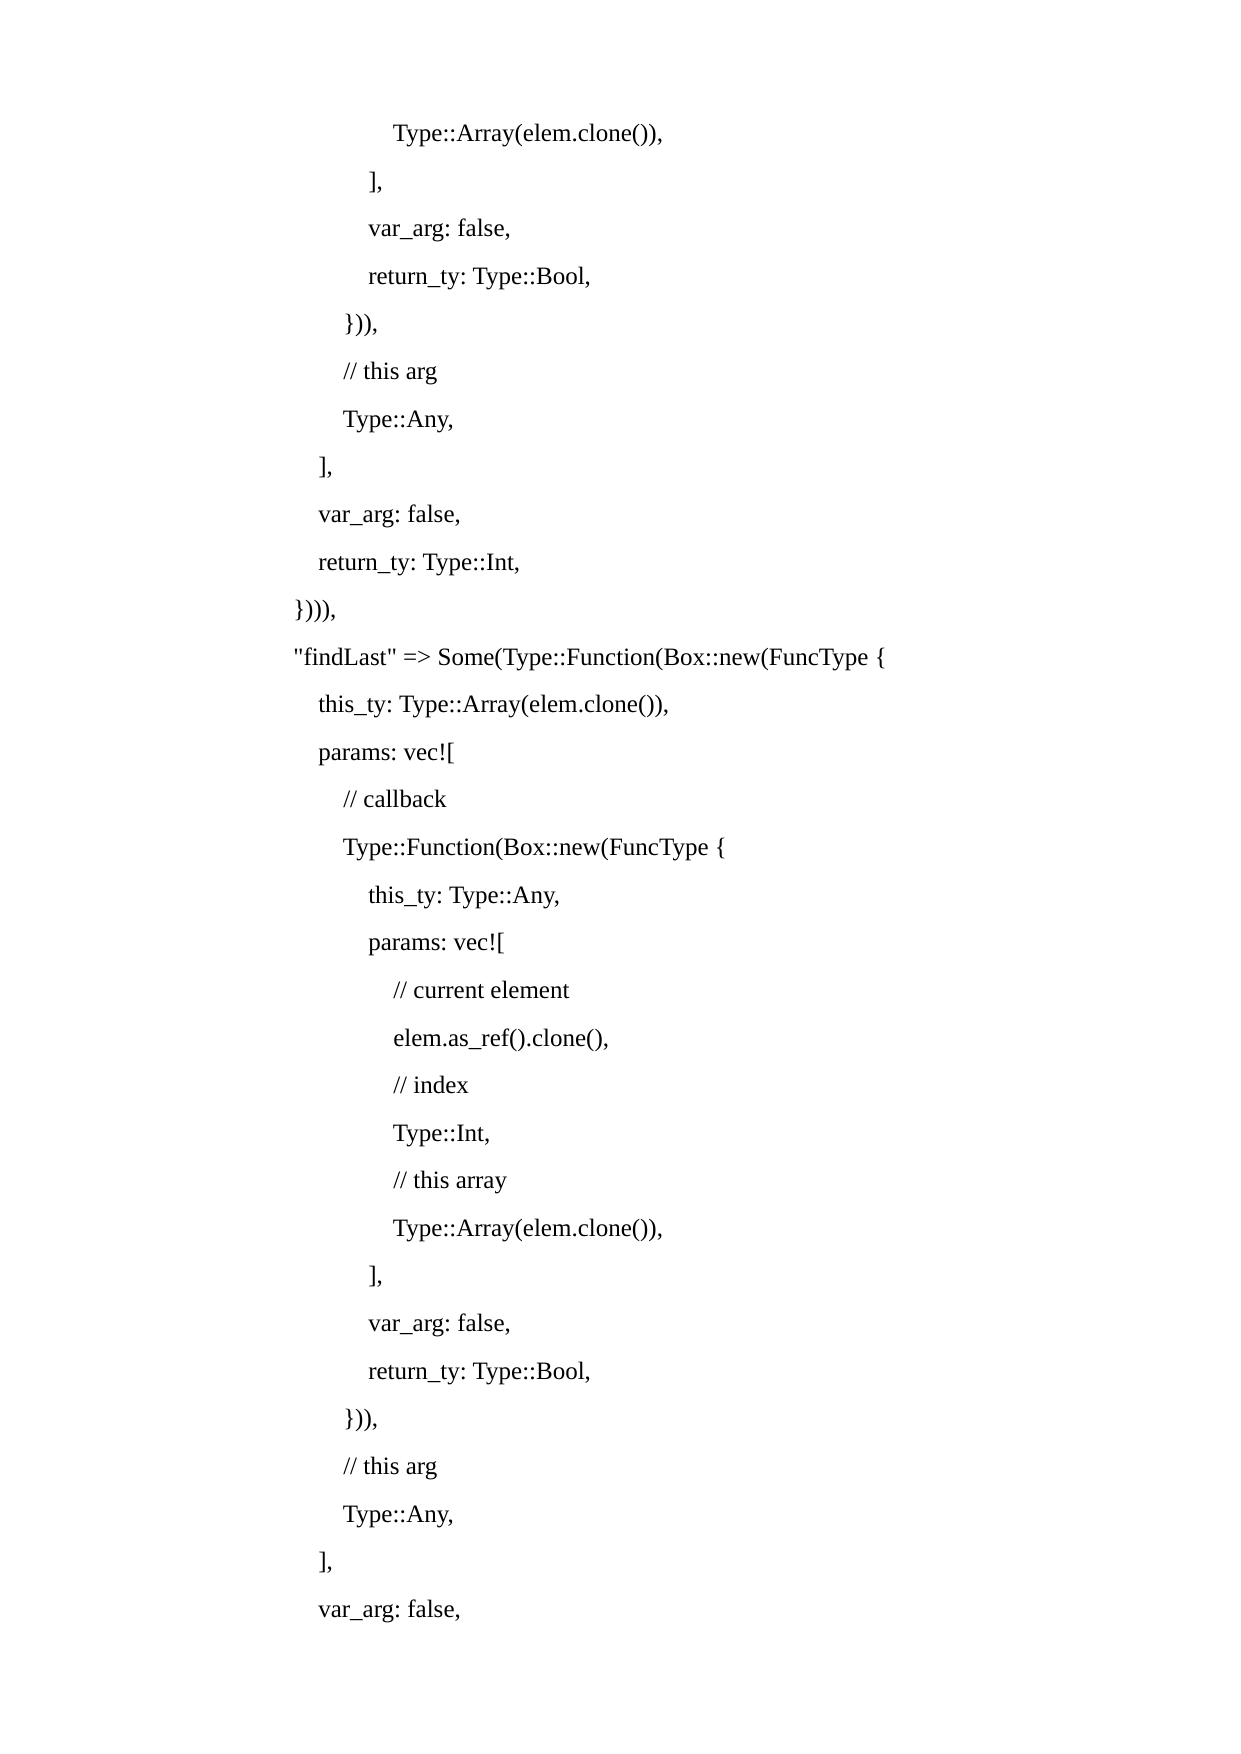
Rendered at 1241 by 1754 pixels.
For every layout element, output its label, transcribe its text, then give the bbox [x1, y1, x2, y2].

text ], [118, 1261, 1122, 1289]
text // current element [118, 975, 1122, 1004]
text })), [118, 1403, 1122, 1432]
text this_ty: Type::Any, [118, 880, 1122, 908]
text // this array [118, 1165, 1122, 1194]
text }))), [118, 594, 1122, 623]
text return_ty: Type::Int, [118, 547, 1122, 575]
text elem.as_ref().clone(), [118, 1023, 1122, 1051]
text this_ty: Type::Array(elem.clone()), [118, 689, 1122, 718]
text // callback [118, 784, 1122, 813]
text ], [118, 451, 1122, 480]
text Type::Array(elem.clone()), [118, 1213, 1122, 1242]
text ], [118, 166, 1122, 194]
text var_arg: false, [118, 213, 1122, 242]
text Type::Array(elem.clone()), [118, 118, 1122, 147]
text return_ty: Type::Bool, [118, 261, 1122, 290]
text params: vec![ [118, 737, 1122, 766]
text })), [118, 308, 1122, 337]
text params: vec![ [118, 927, 1122, 956]
text Type::Any, [118, 404, 1122, 432]
text Type::Function(Box::new(FuncType { [118, 832, 1122, 861]
text var_arg: false, [118, 1308, 1122, 1337]
text // this arg [118, 356, 1122, 385]
text "findLast" => Some(Type::Function(Box::new(FuncType { [118, 642, 1122, 671]
text return_ty: Type::Bool, [118, 1356, 1122, 1384]
text var_arg: false, [118, 1594, 1122, 1623]
text var_arg: false, [118, 499, 1122, 528]
text Type::Int, [118, 1118, 1122, 1147]
text Type::Any, [118, 1499, 1122, 1527]
text // index [118, 1070, 1122, 1099]
text ], [118, 1546, 1122, 1575]
text // this arg [118, 1451, 1122, 1480]
